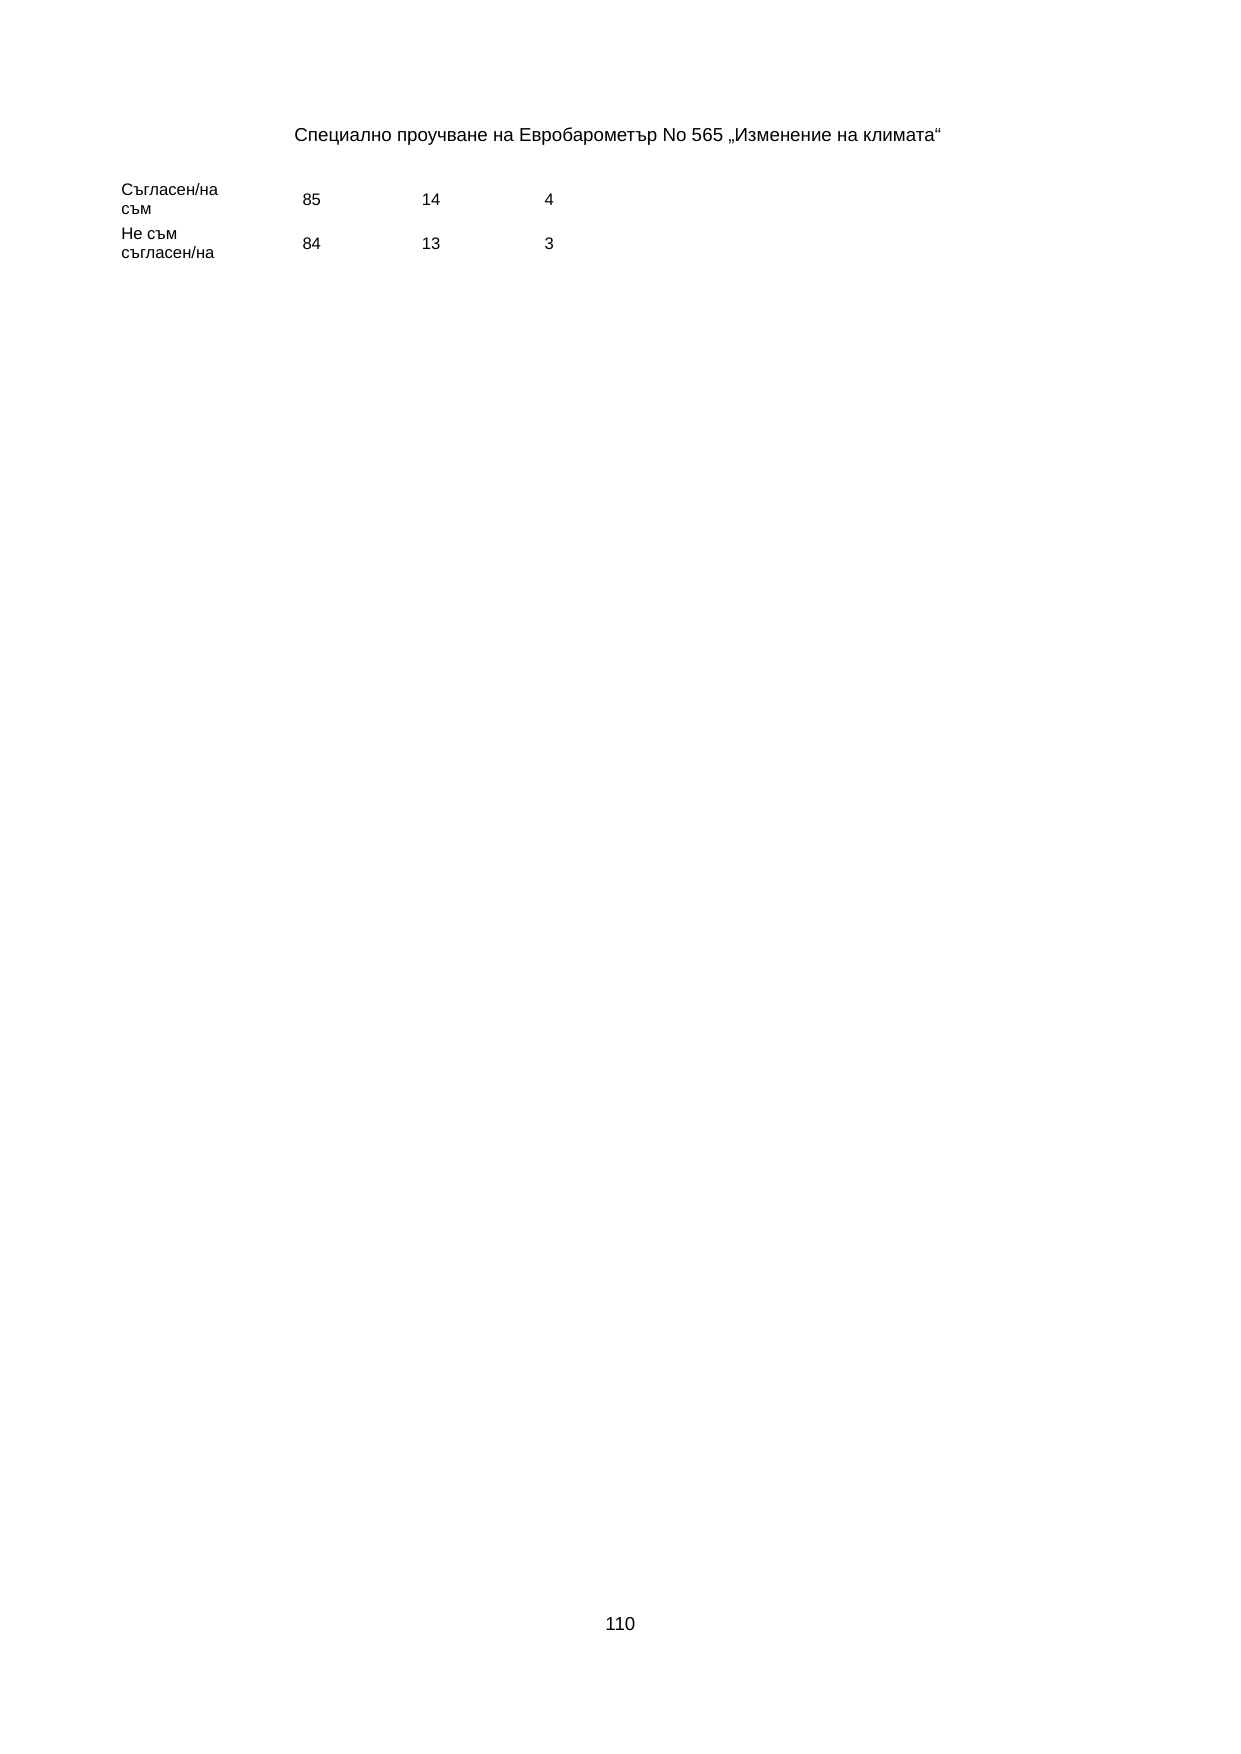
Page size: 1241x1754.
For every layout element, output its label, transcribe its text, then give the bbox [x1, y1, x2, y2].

table_cell 3 [493, 221, 605, 265]
table_cell 13 [369, 221, 492, 265]
table_cell Не съм съгласен/на [118, 221, 254, 265]
table_cell 4 [493, 177, 605, 221]
table_cell 84 [254, 221, 369, 265]
table_cell 14 [369, 177, 492, 221]
table_cell 85 [254, 177, 369, 221]
table_cell Съгласен/на съм [118, 177, 254, 221]
